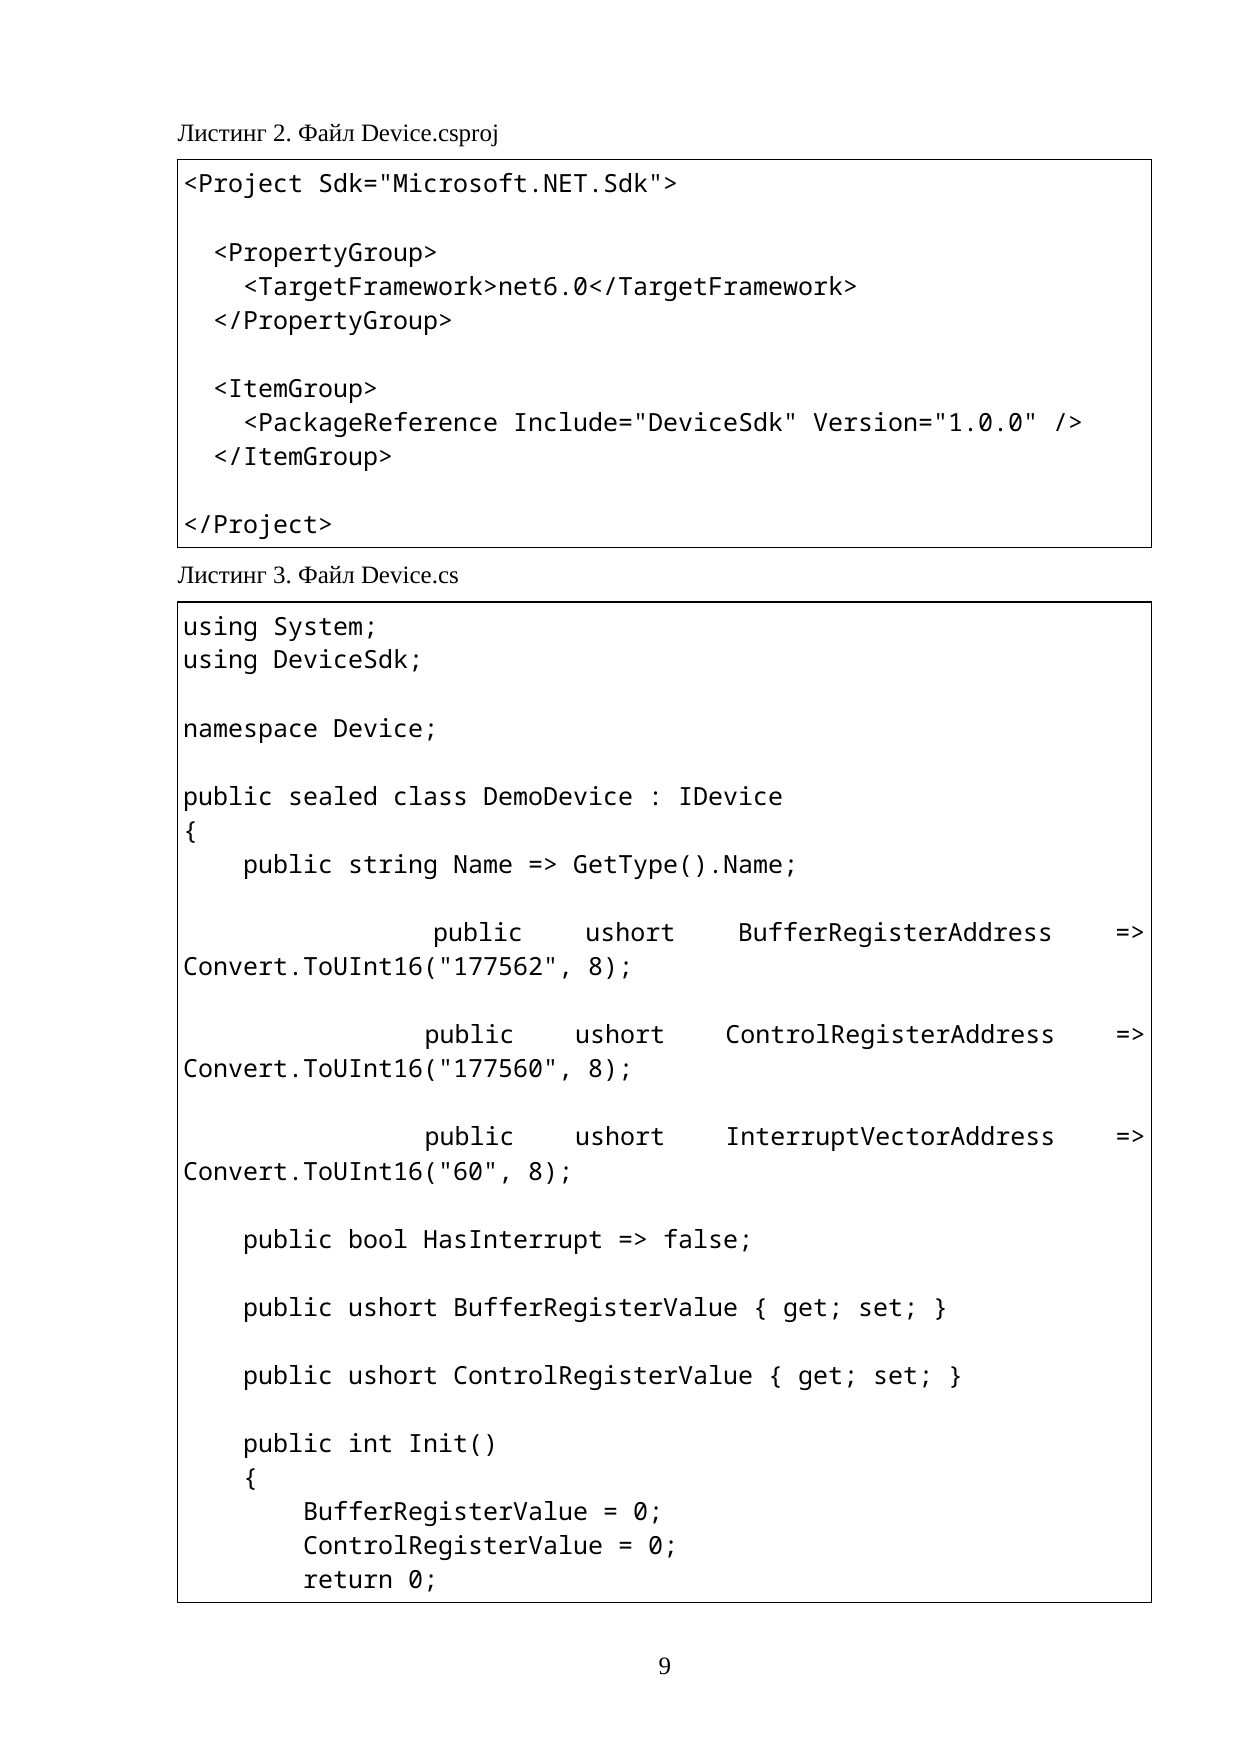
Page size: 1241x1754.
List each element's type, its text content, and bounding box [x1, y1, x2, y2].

text Листинг 2. Файл Device.csproj [177, 118, 1152, 147]
table_header using System; using DeviceSdk; namespace Device; public sealed class DemoDevice : IDevice { public string Name => GetType().Name; public ushort BufferRegisterAddress => Convert.ToUInt16("177562", 8); public ushort ControlRegisterAddress => Convert.ToUInt16("177560", 8); public ushort InterruptVectorAddress => Convert.ToUInt16("60", 8); public bool HasInterrupt => false; public ushort BufferRegisterValue { get; set; } public ushort ControlRegisterValue { get; set; } public int Init() { BufferRegisterValue = 0; ControlRegisterValue = 0; return 0; [178, 603, 1151, 1602]
table_header <Project Sdk="Microsoft.NET.Sdk"> <PropertyGroup> <TargetFramework>net6.0</TargetFramework> </PropertyGroup> <ItemGroup> <PackageReference Include="DeviceSdk" Version="1.0.0" /> </ItemGroup> </Project> [178, 160, 1151, 547]
text Листинг 3. Файл Device.cs [177, 560, 1152, 589]
